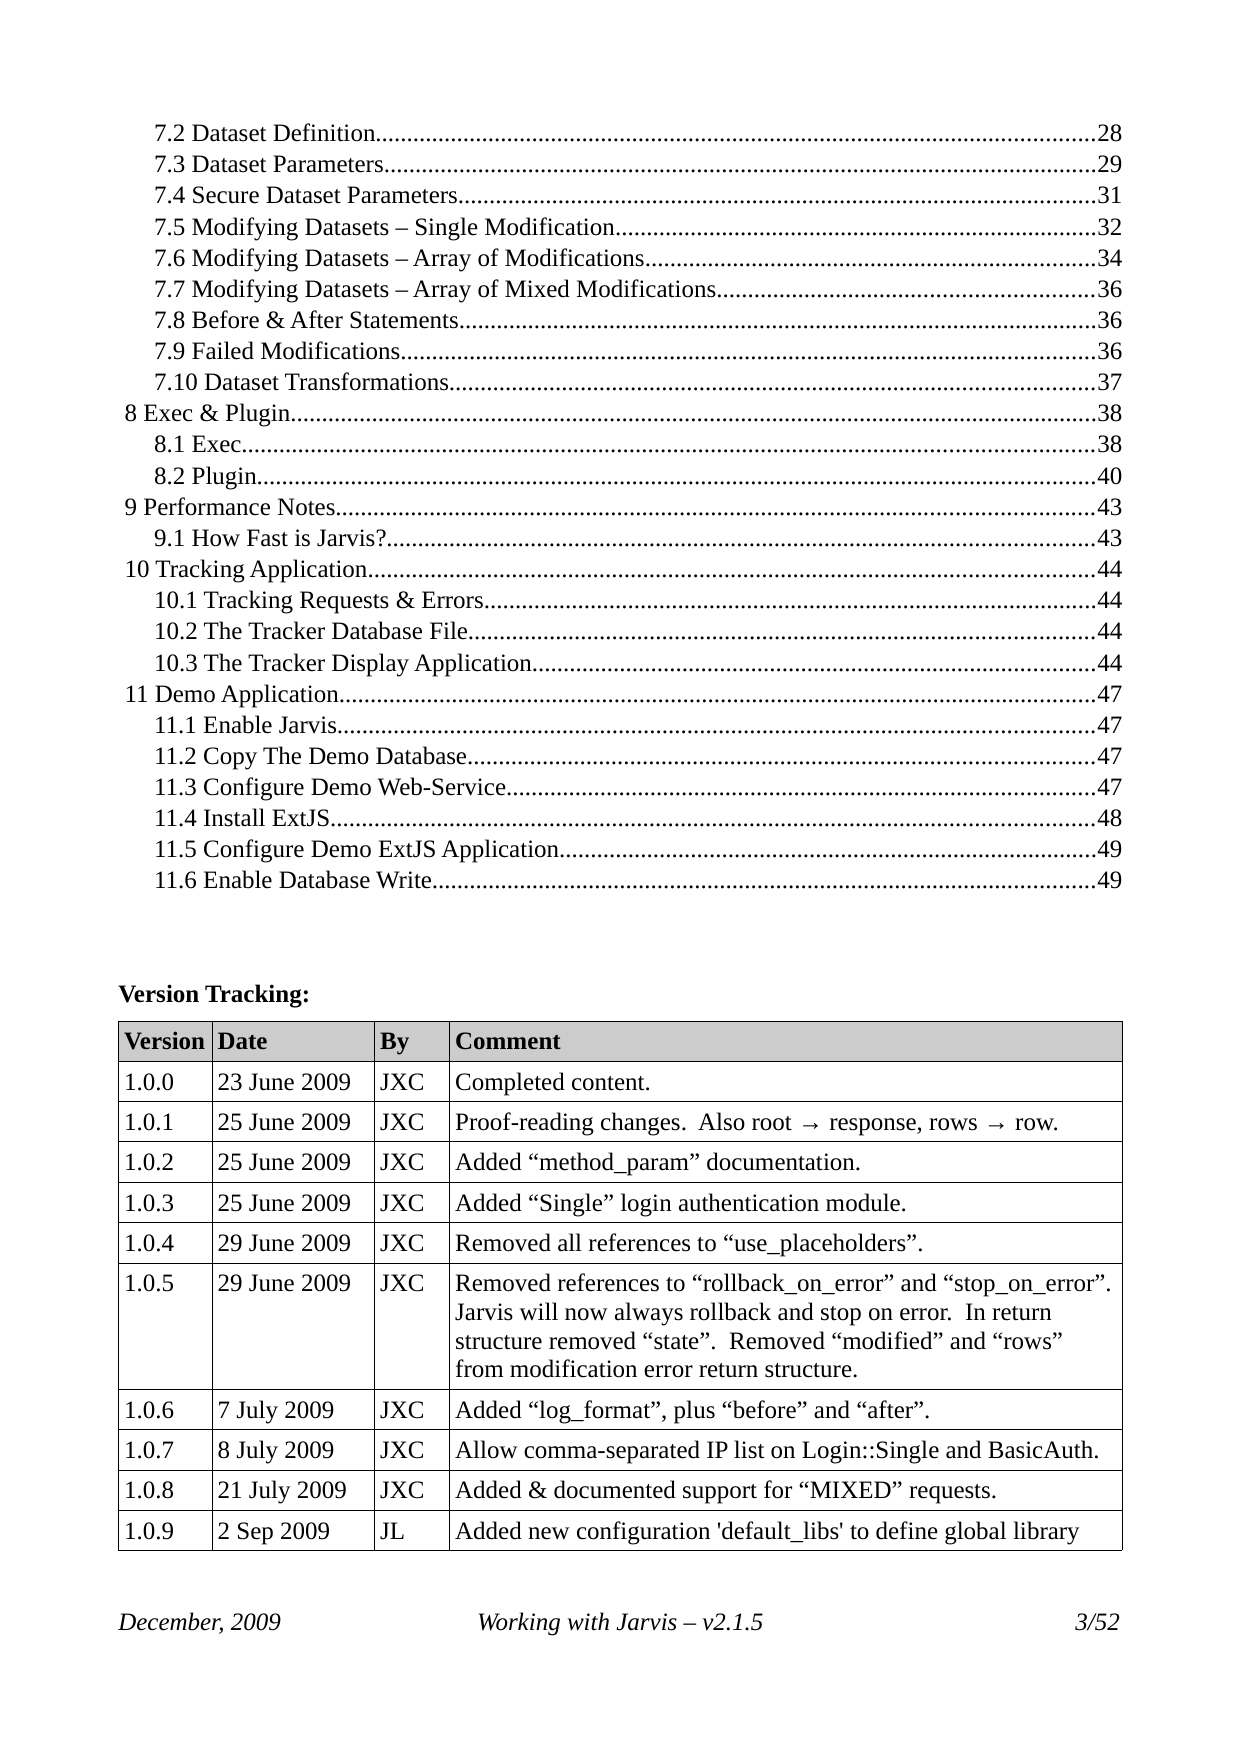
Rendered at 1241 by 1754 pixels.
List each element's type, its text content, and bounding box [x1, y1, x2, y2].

table_cell 7 July 2009 [213, 1390, 374, 1429]
table_cell Added new configuration 'default_libs' to define global library [450, 1511, 1122, 1550]
text 10.1 Tracking Requests & Errors 44 [148, 585, 1122, 614]
table_cell 1.0.7 [119, 1430, 212, 1469]
table_header Comment [450, 1022, 1122, 1061]
table_cell JXC [375, 1430, 449, 1469]
text Version Tracking: [118, 979, 1122, 1008]
table_cell 25 June 2009 [213, 1102, 374, 1141]
text 7.7 Modifying Datasets – Array of Mixed Modifications 36 [148, 274, 1122, 303]
text 11 Demo Application 47 [118, 679, 1122, 707]
table_cell Added & documented support for “MIXED” requests. [450, 1471, 1122, 1510]
table_cell 25 June 2009 [213, 1142, 374, 1182]
table_cell JXC [375, 1223, 449, 1262]
table_cell 21 July 2009 [213, 1471, 374, 1510]
table_cell Proof-reading changes. Also root → response, rows → row. [450, 1102, 1122, 1141]
table_cell 1.0.6 [119, 1390, 212, 1429]
text 8.2 Plugin 40 [148, 461, 1122, 489]
text 7.8 Before & After Statements 36 [148, 305, 1122, 334]
table_cell Completed content. [450, 1062, 1122, 1101]
text 7.2 Dataset Definition 28 [148, 118, 1122, 147]
text 11.5 Configure Demo ExtJS Application 49 [148, 834, 1122, 863]
table_cell 1.0.3 [119, 1183, 212, 1222]
text 11.1 Enable Jarvis 47 [148, 710, 1122, 739]
table_cell 1.0.4 [119, 1223, 212, 1262]
text 11.4 Install ExtJS 48 [148, 803, 1122, 832]
table_cell 1.0.9 [119, 1511, 212, 1550]
table_header By [375, 1022, 449, 1061]
table_cell 8 July 2009 [213, 1430, 374, 1469]
text 7.6 Modifying Datasets – Array of Modifications 34 [148, 243, 1122, 271]
table_cell 29 June 2009 [213, 1264, 374, 1389]
table_cell Removed all references to “use_placeholders”. [450, 1223, 1122, 1262]
text 7.5 Modifying Datasets – Single Modification 32 [148, 212, 1122, 240]
table_cell JXC [375, 1471, 449, 1510]
table_cell 2 Sep 2009 [213, 1511, 374, 1550]
table_cell Added “log_format”, plus “before” and “after”. [450, 1390, 1122, 1429]
table_cell JXC [375, 1062, 449, 1101]
text 7.4 Secure Dataset Parameters 31 [148, 180, 1122, 209]
table_cell Added “Single” login authentication module. [450, 1183, 1122, 1222]
table_cell 1.0.8 [119, 1471, 212, 1510]
text 8.1 Exec 38 [148, 429, 1122, 458]
table_cell 1.0.0 [119, 1062, 212, 1101]
text 7.3 Dataset Parameters 29 [148, 149, 1122, 178]
text 10 Tracking Application 44 [118, 554, 1122, 583]
table_cell JXC [375, 1183, 449, 1222]
table_cell Added “method_param” documentation. [450, 1142, 1122, 1182]
table_cell 23 June 2009 [213, 1062, 374, 1101]
table_header Version [119, 1022, 212, 1061]
text 11.3 Configure Demo Web-Service 47 [148, 772, 1122, 801]
table_cell JL [375, 1511, 449, 1550]
table_cell Allow comma-separated IP list on Login::Single and BasicAuth. [450, 1430, 1122, 1469]
table_cell JXC [375, 1264, 449, 1389]
table_cell Removed references to “rollback_on_error” and “stop_on_error”. Jarvis will now always rollback and stop on error. In return structure removed “state”. Removed “modified” and “rows” from modification error return structure. [450, 1264, 1122, 1389]
table_cell 29 June 2009 [213, 1223, 374, 1262]
text 10.3 The Tracker Display Application 44 [148, 648, 1122, 676]
table_cell JXC [375, 1102, 449, 1141]
table_cell JXC [375, 1390, 449, 1429]
table_cell 1.0.5 [119, 1264, 212, 1389]
text 10.2 The Tracker Database File 44 [148, 616, 1122, 645]
text 11.6 Enable Database Write 49 [148, 866, 1122, 894]
table_cell 1.0.1 [119, 1102, 212, 1141]
text 11.2 Copy The Demo Database 47 [148, 741, 1122, 770]
table_cell JXC [375, 1142, 449, 1182]
text 7.10 Dataset Transformations 37 [148, 367, 1122, 396]
text 9 Performance Notes 43 [118, 492, 1122, 521]
text 8 Exec & Plugin 38 [118, 398, 1122, 427]
table_header Date [213, 1022, 374, 1061]
table_cell 1.0.2 [119, 1142, 212, 1182]
table_cell 25 June 2009 [213, 1183, 374, 1222]
text 9.1 How Fast is Jarvis? 43 [148, 523, 1122, 552]
text 7.9 Failed Modifications 36 [148, 336, 1122, 365]
